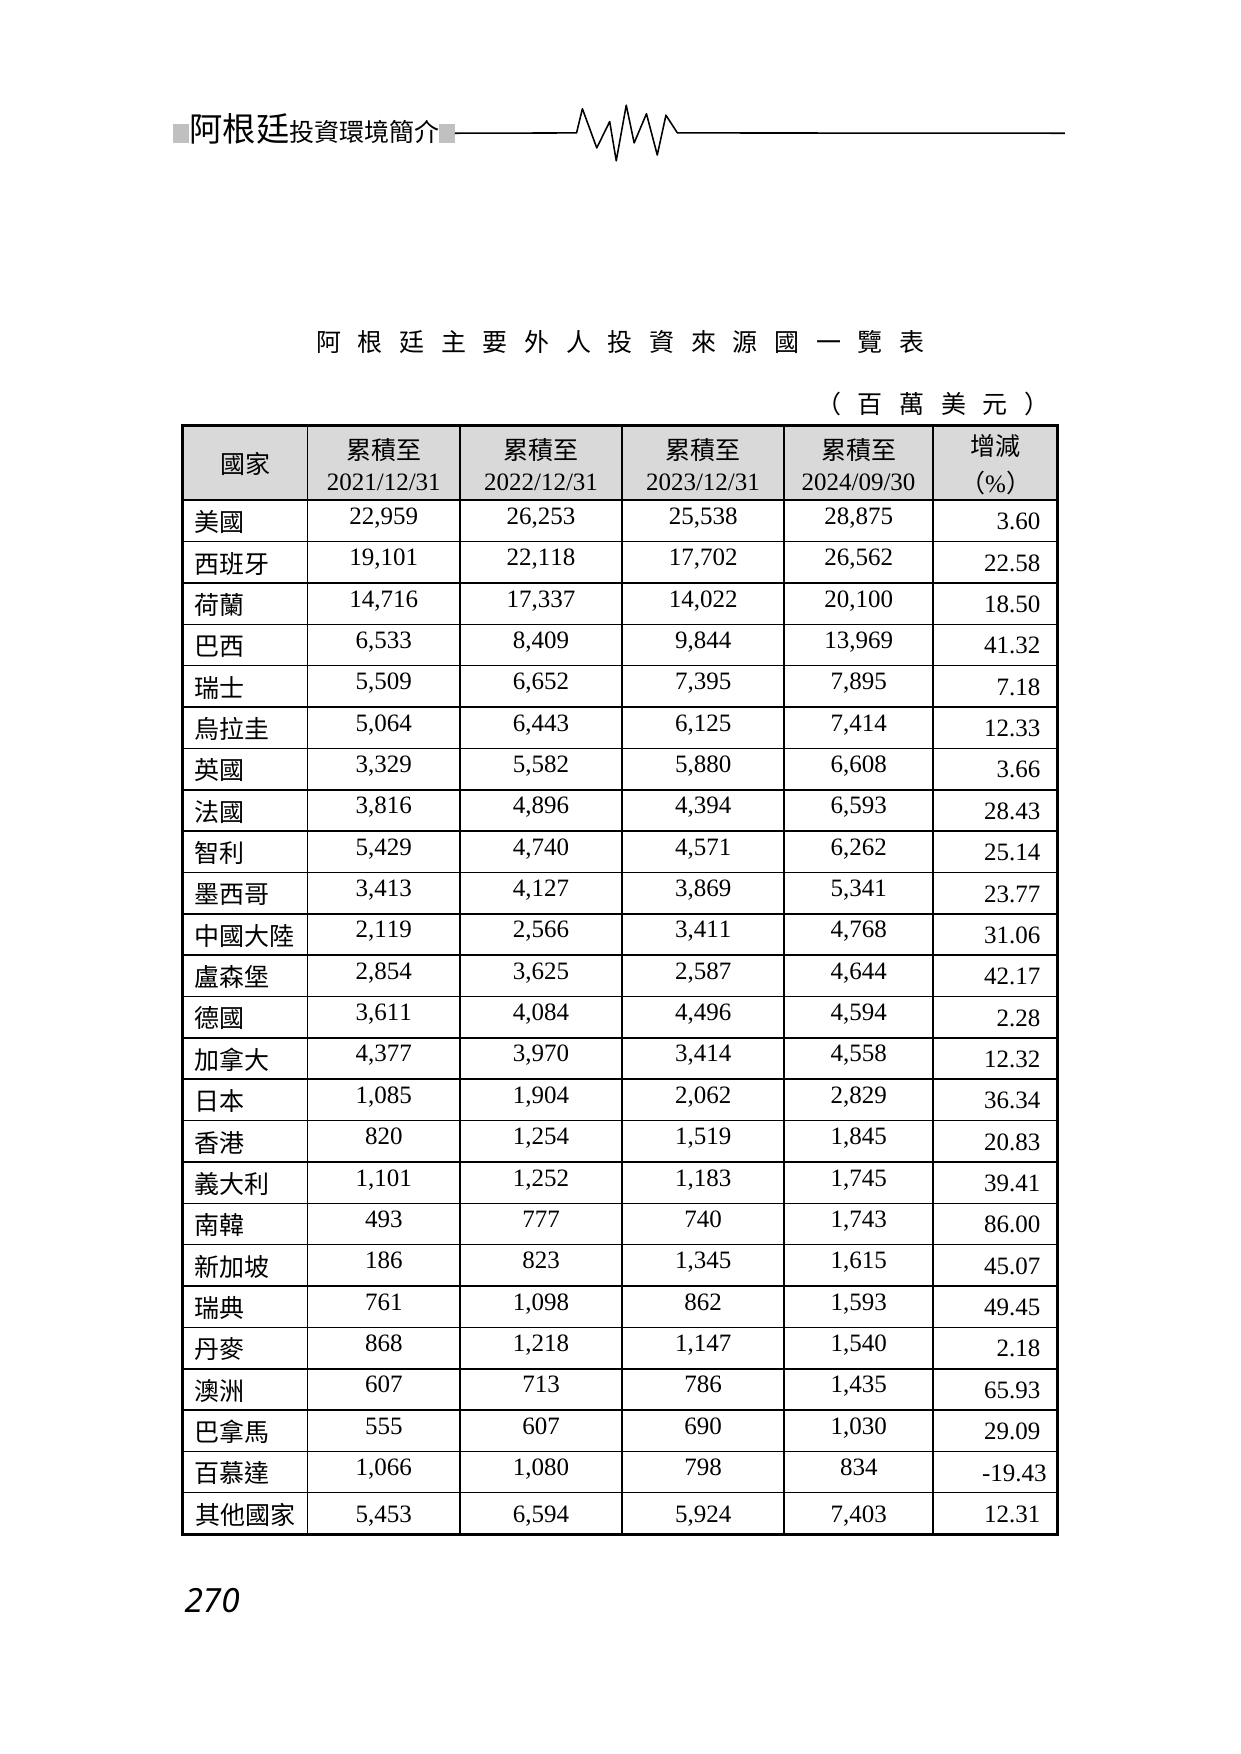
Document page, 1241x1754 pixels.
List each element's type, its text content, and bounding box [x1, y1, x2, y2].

table_cell 1,593 [785, 1287, 932, 1326]
table_cell 1,904 [461, 1080, 621, 1120]
table_cell 777 [461, 1204, 621, 1244]
table_cell 761 [308, 1287, 459, 1326]
table_cell 1,745 [785, 1163, 932, 1202]
text （百萬美元） [183, 361, 1058, 424]
table_cell 4,594 [785, 997, 932, 1037]
table_cell 1,147 [623, 1328, 783, 1368]
table_cell 2,854 [308, 956, 459, 996]
table_cell 1,845 [785, 1121, 932, 1161]
table_cell 荷蘭 [184, 584, 307, 623]
table_cell 1,101 [308, 1163, 459, 1202]
table_cell 法國 [184, 791, 307, 830]
table_cell 中國大陸 [184, 915, 307, 954]
table_cell 5,341 [785, 873, 932, 913]
table_cell 42.17 [934, 956, 1056, 996]
table_cell 智利 [184, 832, 307, 872]
table_cell 烏拉圭 [184, 708, 307, 747]
table_cell 1,254 [461, 1121, 621, 1161]
table_cell 8,409 [461, 625, 621, 665]
table_cell 4,740 [461, 832, 621, 872]
table_cell 2.18 [934, 1328, 1056, 1368]
table_cell 2,062 [623, 1080, 783, 1120]
table_cell 英國 [184, 749, 307, 789]
table_cell 1,435 [785, 1370, 932, 1409]
table_cell 823 [461, 1245, 621, 1285]
table_cell 862 [623, 1287, 783, 1326]
table_cell 12.31 [934, 1493, 1056, 1533]
table_cell 3,329 [308, 749, 459, 789]
table_cell 瑞士 [184, 666, 307, 706]
table_cell 6,652 [461, 666, 621, 706]
table_cell 49.45 [934, 1287, 1056, 1326]
table_cell 45.07 [934, 1245, 1056, 1285]
table_cell 607 [308, 1370, 459, 1409]
table_cell 12.32 [934, 1039, 1056, 1078]
table_cell 86.00 [934, 1204, 1056, 1244]
table_cell 28.43 [934, 791, 1056, 830]
table_cell 65.93 [934, 1370, 1056, 1409]
table_cell 2,587 [623, 956, 783, 996]
table_cell 19,101 [308, 542, 459, 582]
table_cell 39.41 [934, 1163, 1056, 1202]
table_cell 12.33 [934, 708, 1056, 747]
table_header 增減（%） [934, 427, 1056, 499]
table_cell 4,377 [308, 1039, 459, 1078]
table_cell 4,896 [461, 791, 621, 830]
table_cell 1,066 [308, 1452, 459, 1492]
table_cell 23.77 [934, 873, 1056, 913]
table_cell 25.14 [934, 832, 1056, 872]
table_cell 5,582 [461, 749, 621, 789]
table_cell 713 [461, 1370, 621, 1409]
table_cell 5,924 [623, 1493, 783, 1533]
table_cell 17,337 [461, 584, 621, 623]
table_header 累積至 2021/12/31 [308, 427, 459, 499]
table_cell 26,253 [461, 501, 621, 541]
table_cell 2,829 [785, 1080, 932, 1120]
table_cell 丹麥 [184, 1328, 307, 1368]
table_cell 690 [623, 1411, 783, 1451]
table_header 累積至 2022/12/31 [461, 427, 621, 499]
table_cell 2,119 [308, 915, 459, 954]
table_cell 186 [308, 1245, 459, 1285]
table_cell 3,411 [623, 915, 783, 954]
table_header 國家 [184, 427, 307, 499]
table_cell 20.83 [934, 1121, 1056, 1161]
table_cell 1,030 [785, 1411, 932, 1451]
table_cell 5,429 [308, 832, 459, 872]
table_cell 瑞典 [184, 1287, 307, 1326]
table_cell -19.43 [934, 1452, 1056, 1492]
table_cell 9,844 [623, 625, 783, 665]
table_cell 加拿大 [184, 1039, 307, 1078]
table_cell 1,743 [785, 1204, 932, 1244]
table_cell 22,959 [308, 501, 459, 541]
table_cell 3,413 [308, 873, 459, 913]
table_cell 4,496 [623, 997, 783, 1037]
table_cell 1,345 [623, 1245, 783, 1285]
table_cell 3,970 [461, 1039, 621, 1078]
table_cell 41.32 [934, 625, 1056, 665]
table_cell 14,022 [623, 584, 783, 623]
table_cell 義大利 [184, 1163, 307, 1202]
table_cell 西班牙 [184, 542, 307, 582]
table_cell 日本 [184, 1080, 307, 1120]
table_cell 3.60 [934, 501, 1056, 541]
table_cell 22,118 [461, 542, 621, 582]
table_cell 3,414 [623, 1039, 783, 1078]
table_cell 1,540 [785, 1328, 932, 1368]
table_cell 7,414 [785, 708, 932, 747]
table_cell 820 [308, 1121, 459, 1161]
table_cell 3.66 [934, 749, 1056, 789]
table_cell 7,403 [785, 1493, 932, 1533]
table_cell 百慕達 [184, 1452, 307, 1492]
table_cell 4,558 [785, 1039, 932, 1078]
table_cell 德國 [184, 997, 307, 1037]
table_cell 493 [308, 1204, 459, 1244]
table_cell 3,869 [623, 873, 783, 913]
table_cell 4,127 [461, 873, 621, 913]
table_cell 6,443 [461, 708, 621, 747]
table_cell 1,080 [461, 1452, 621, 1492]
table_cell 5,880 [623, 749, 783, 789]
table_cell 5,453 [308, 1493, 459, 1533]
table_cell 6,594 [461, 1493, 621, 1533]
text 阿根廷主要外人投資來源國一覽表 [183, 299, 1058, 361]
table_cell 798 [623, 1452, 783, 1492]
table_cell 28,875 [785, 501, 932, 541]
table_cell 31.06 [934, 915, 1056, 954]
table_cell 香港 [184, 1121, 307, 1161]
table_header 累積至 2024/09/30 [785, 427, 932, 499]
table_cell 6,262 [785, 832, 932, 872]
table_cell 6,608 [785, 749, 932, 789]
table_cell 其他國家 [184, 1493, 307, 1533]
table_cell 4,644 [785, 956, 932, 996]
table_cell 盧森堡 [184, 956, 307, 996]
table_cell 5,509 [308, 666, 459, 706]
table_cell 18.50 [934, 584, 1056, 623]
table_cell 25,538 [623, 501, 783, 541]
table_cell 22.58 [934, 542, 1056, 582]
table_cell 5,064 [308, 708, 459, 747]
table_cell 13,969 [785, 625, 932, 665]
table_cell 澳洲 [184, 1370, 307, 1409]
table_cell 740 [623, 1204, 783, 1244]
table_cell 14,716 [308, 584, 459, 623]
table_cell 20,100 [785, 584, 932, 623]
table_cell 6,125 [623, 708, 783, 747]
table_cell 7.18 [934, 666, 1056, 706]
table_cell 2,566 [461, 915, 621, 954]
table_cell 4,084 [461, 997, 621, 1037]
table_cell 6,533 [308, 625, 459, 665]
table_cell 786 [623, 1370, 783, 1409]
table_cell 墨西哥 [184, 873, 307, 913]
table_cell 3,816 [308, 791, 459, 830]
table_cell 新加坡 [184, 1245, 307, 1285]
table_cell 29.09 [934, 1411, 1056, 1451]
table_cell 4,394 [623, 791, 783, 830]
table_cell 6,593 [785, 791, 932, 830]
table_cell 3,625 [461, 956, 621, 996]
table_cell 555 [308, 1411, 459, 1451]
table_cell 巴西 [184, 625, 307, 665]
table_cell 607 [461, 1411, 621, 1451]
table_cell 1,085 [308, 1080, 459, 1120]
table_cell 3,611 [308, 997, 459, 1037]
table_header 累積至 2023/12/31 [623, 427, 783, 499]
table_cell 1,098 [461, 1287, 621, 1326]
table_cell 4,571 [623, 832, 783, 872]
table_cell 1,615 [785, 1245, 932, 1285]
table_cell 1,183 [623, 1163, 783, 1202]
table_cell 868 [308, 1328, 459, 1368]
table_cell 巴拿馬 [184, 1411, 307, 1451]
table_cell 1,218 [461, 1328, 621, 1368]
table_cell 1,519 [623, 1121, 783, 1161]
table_cell 17,702 [623, 542, 783, 582]
table_cell 26,562 [785, 542, 932, 582]
table_cell 美國 [184, 501, 307, 541]
table_cell 南韓 [184, 1204, 307, 1244]
table_cell 834 [785, 1452, 932, 1492]
table_cell 1,252 [461, 1163, 621, 1202]
table_cell 2.28 [934, 997, 1056, 1037]
table_cell 7,395 [623, 666, 783, 706]
table_cell 4,768 [785, 915, 932, 954]
table_cell 7,895 [785, 666, 932, 706]
table_cell 36.34 [934, 1080, 1056, 1120]
